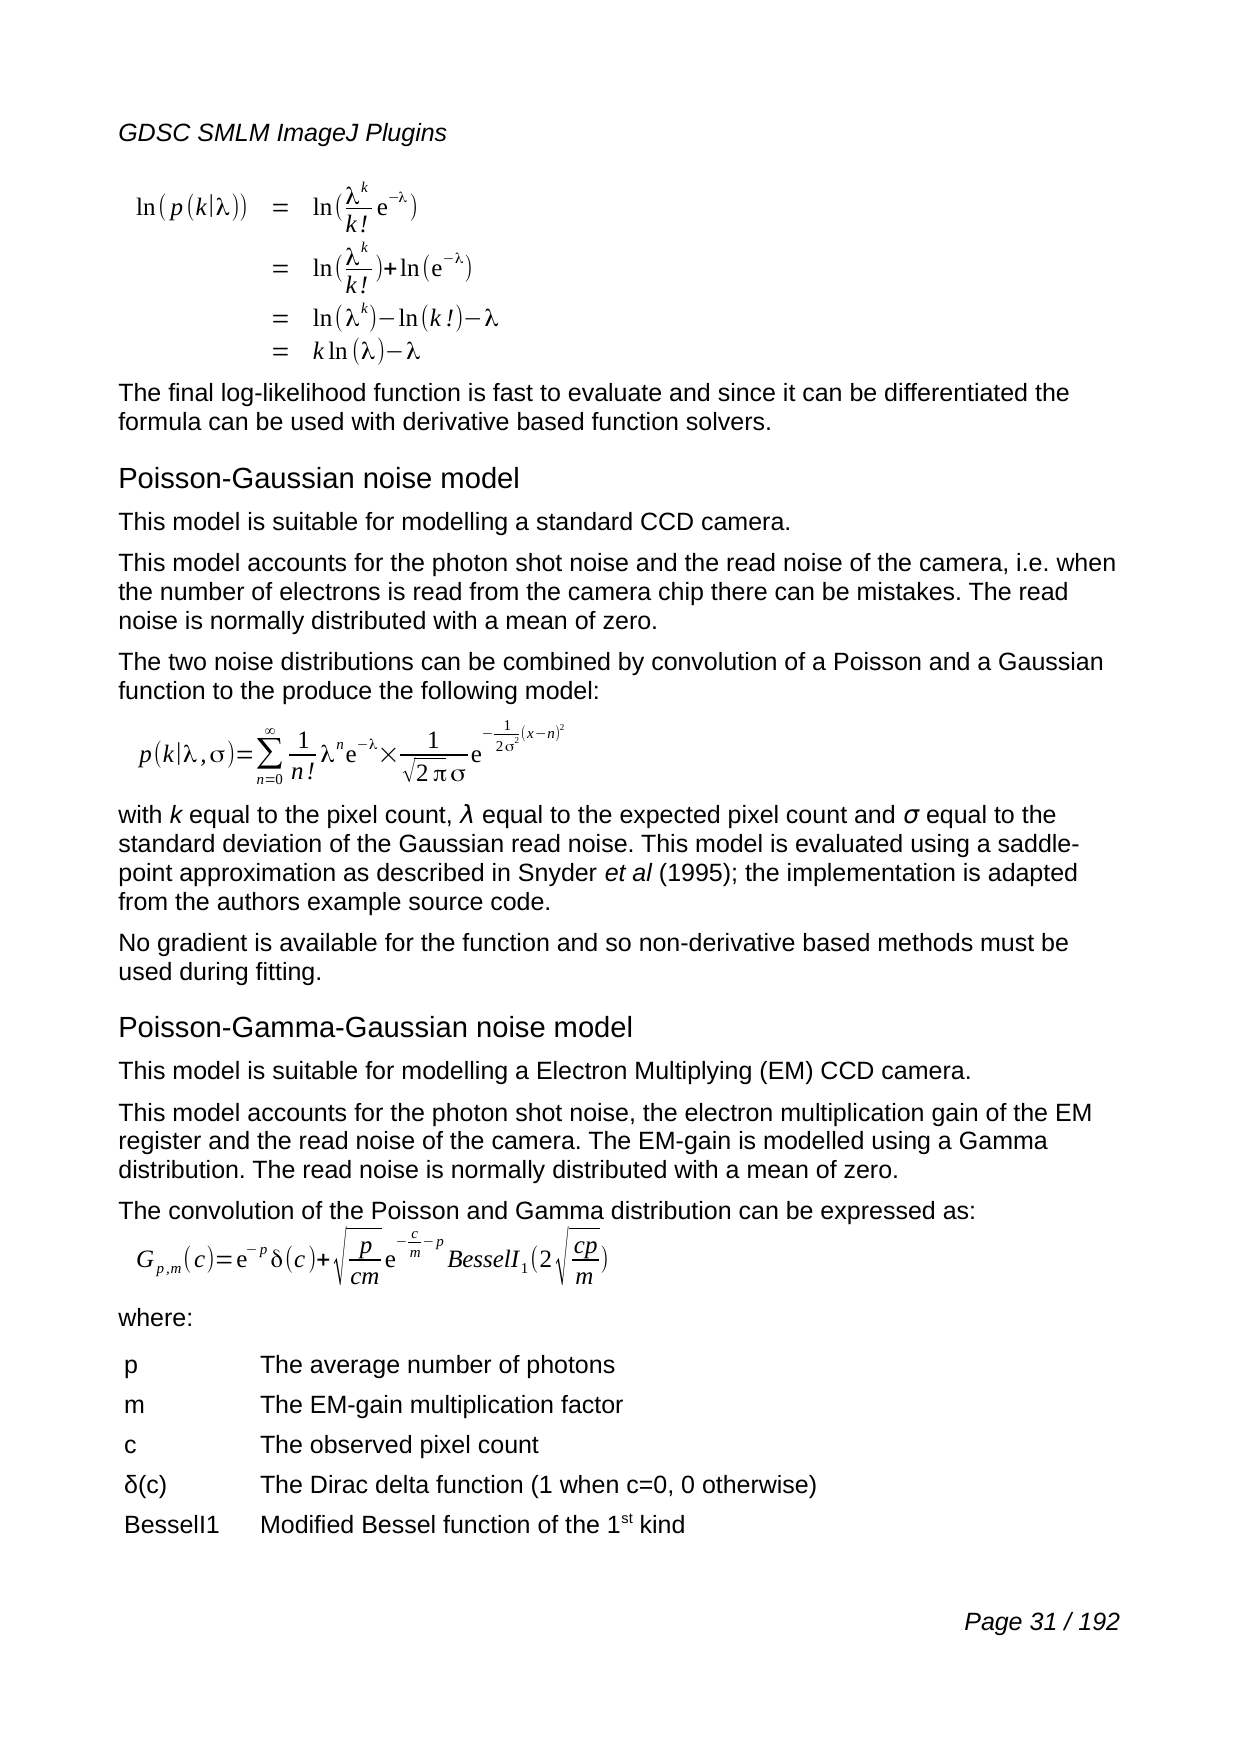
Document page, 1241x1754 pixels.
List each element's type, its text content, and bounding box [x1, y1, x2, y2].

text This model accounts for the photon shot noise and the read noise of the camera, i.e. when the number of electrons is read from the camera chip there can be mistakes. The read noise is normally distributed with a mean of zero. [118, 548, 1122, 634]
text where: [118, 1303, 1122, 1331]
table_cell The EM-gain multiplication factor [254, 1384, 1123, 1424]
text This model accounts for the photon shot noise, the electron multiplication gain of the EM register and the read noise of the camera. The EM-gain is modelled using a Gamma distribution. The read noise is normally distributed with a mean of zero. [118, 1097, 1122, 1184]
table_cell m [118, 1384, 254, 1424]
text The final log-likelihood function is fast to evaluate and since it can be differentiated the formula can be used with derivative based function solvers. [118, 378, 1122, 436]
table_cell The Dirac delta function (1 when c=0, 0 otherwise) [254, 1465, 1123, 1505]
table_header p [118, 1344, 254, 1384]
subtitle Poisson-Gamma-Gaussian noise model [118, 1010, 1122, 1044]
text No gradient is available for the function and so non-derivative based methods must be used during fitting. [118, 928, 1122, 985]
subtitle Poisson-Gaussian noise model [118, 461, 1122, 494]
table_header The average number of photons [254, 1344, 1123, 1384]
table_cell The observed pixel count [254, 1424, 1123, 1464]
text The convolution of the Poisson and Gamma distribution can be expressed as: [118, 1196, 1122, 1225]
text This model is suitable for modelling a Electron Multiplying (EM) CCD camera. [118, 1056, 1122, 1085]
text The two noise distributions can be combined by convolution of a Poisson and a Gaussian function to the produce the following model: [118, 647, 1122, 704]
table_cell Modified Bessel function of the 1st kind [254, 1505, 1123, 1545]
text with k equal to the pixel count, λ equal to the expected pixel count and σ equal to the standard deviation of the Gaussian read noise. This model is evaluated using a saddle-point approximation as described in Snyder et al (1995); the implementation is adapted from the authors example source code. [118, 799, 1122, 915]
table_cell δ(c) [118, 1465, 254, 1505]
table_cell c [118, 1424, 254, 1464]
text This model is suitable for modelling a standard CCD camera. [118, 507, 1122, 536]
table_cell BesselI1 [118, 1505, 254, 1545]
